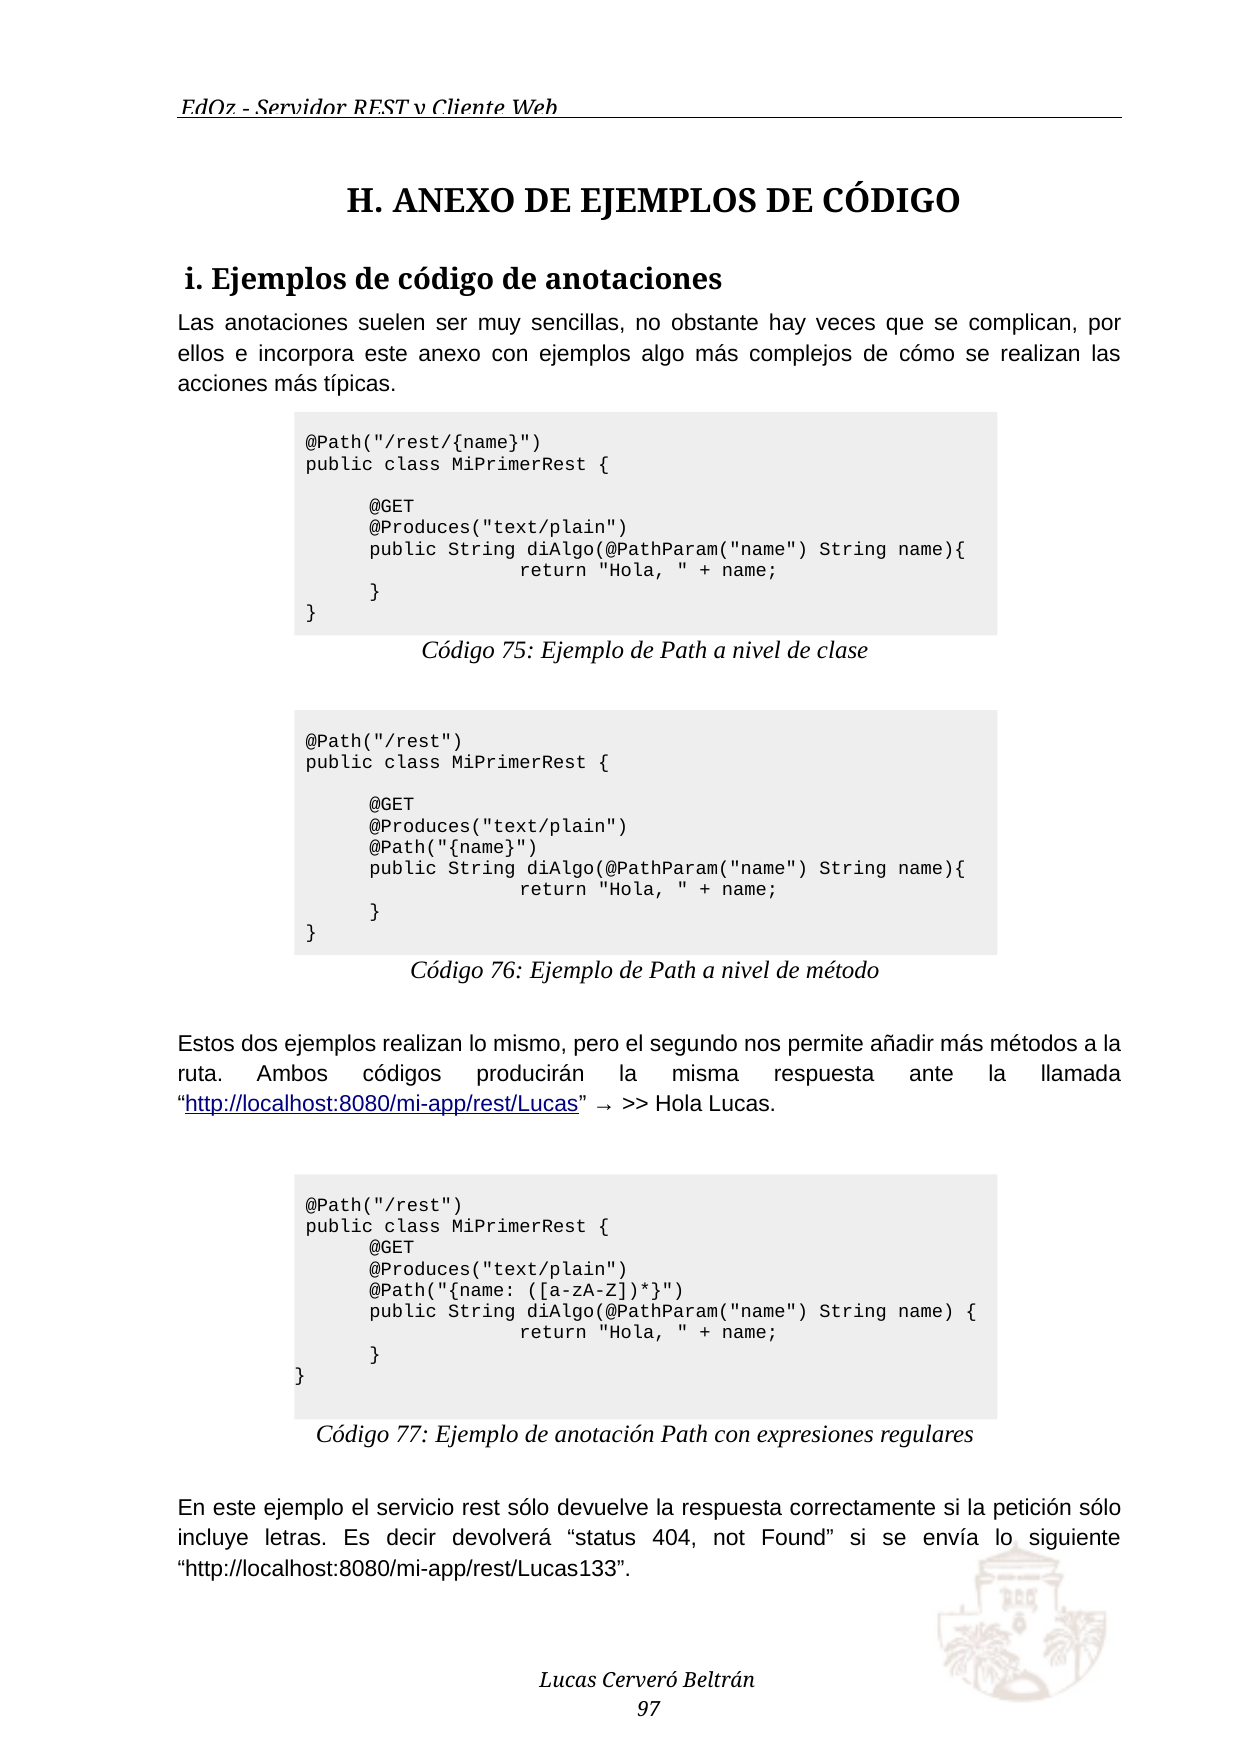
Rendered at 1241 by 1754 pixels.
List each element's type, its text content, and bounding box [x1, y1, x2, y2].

text En este ejemplo el servicio rest sólo devuelve la respuesta correctamente si la petición sólo incluye letras. Es decir devolverá “status 404, not Found” si se envía lo siguiente “http://localhost:8080/mi-app/rest/Lucas133”. [177, 1494, 1122, 1581]
text Código 77: Ejemplo de anotación Path con expresiones regulares [294, 1420, 997, 1448]
text Estos dos ejemplos realizan lo mismo, pero el segundo nos permite añadir más métodos a la ruta. Ambos códigos producirán la misma respuesta ante la llamada “http://localhost:8080/mi-app/rest/Lucas” → >> Hola Lucas. [177, 1030, 1122, 1117]
text Código 75: Ejemplo de Path a nivel de clase [294, 636, 997, 664]
list Las anotaciones suelen ser muy sencillas, no obstante hay veces que se complican, por ellos e incorpora este anexo con ejemplos algo más complejos de cómo se realizan las acciones más típicas. [177, 309, 1122, 396]
text Código 76: Ejemplo de Path a nivel de método [294, 956, 997, 984]
list Ejemplos de código de anotaciones [177, 258, 1122, 298]
list anexo de ejemplos de código [177, 177, 1122, 222]
